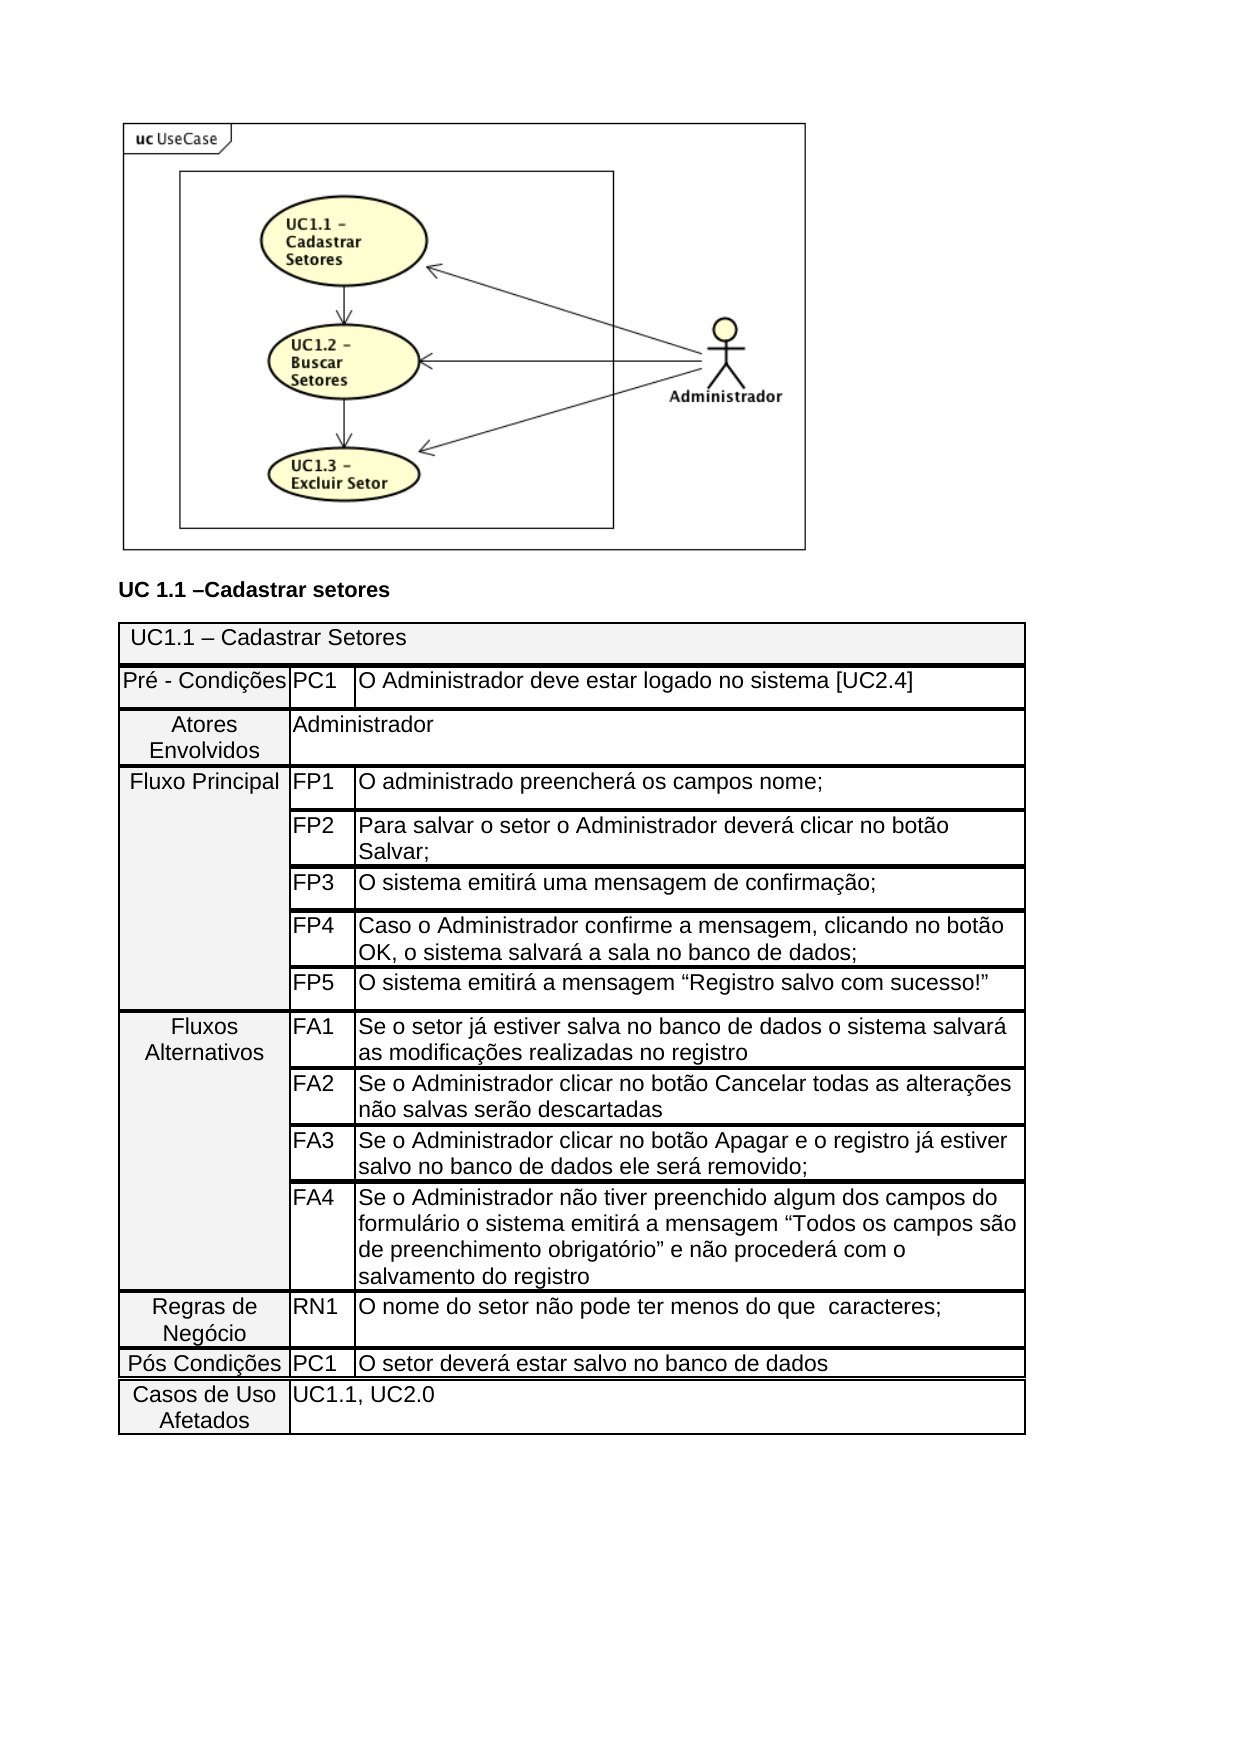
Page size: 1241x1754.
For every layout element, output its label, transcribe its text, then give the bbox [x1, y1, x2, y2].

table_cell Fluxos Alternativos [120, 1013, 289, 1289]
table_header UC1.1 – Cadastrar Setores [120, 624, 1024, 663]
table_cell FA2 [291, 1070, 354, 1123]
table_cell FP2 [291, 812, 354, 864]
text UC 1.1 –Cadastrar setores [118, 577, 1122, 602]
table_cell Caso o Administrador confirme a mensagem, clicando no botão OK, o sistema salvará a sala no banco de dados; [356, 913, 1024, 965]
table_cell FP5 [291, 969, 354, 1009]
table_cell Pré - Condições [120, 668, 289, 707]
table_cell UC1.1, UC2.0 [291, 1381, 1024, 1433]
table_cell FP3 [291, 869, 354, 908]
table_cell Atores Envolvidos [120, 711, 289, 764]
table_cell FP1 [291, 768, 354, 808]
table_cell Se o Administrador clicar no botão Cancelar todas as alterações não salvas serão descartadas [356, 1070, 1024, 1123]
table_cell Fluxo Principal [120, 768, 289, 1009]
table_cell Se o setor já estiver salva no banco de dados o sistema salvará as modificações realizadas no registro [356, 1013, 1024, 1066]
table_cell Se o Administrador não tiver preenchido algum dos campos do formulário o sistema emitirá a mensagem “Todos os campos são de preenchimento obrigatório” e não procederá com o salvamento do registro [356, 1184, 1024, 1289]
table_cell Pós Condições [120, 1350, 289, 1376]
table_cell O sistema emitirá uma mensagem de confirmação; [356, 869, 1024, 908]
table_cell Casos de Uso Afetados [120, 1381, 289, 1433]
table_cell Para salvar o setor o Administrador deverá clicar no botão Salvar; [356, 812, 1024, 864]
table_cell PC1 [291, 668, 354, 707]
table_cell O sistema emitirá a mensagem “Registro salvo com sucesso!” [356, 969, 1024, 1009]
table_cell O nome do setor não pode ter menos do que caracteres; [356, 1293, 1024, 1346]
table_cell PC1 [291, 1350, 354, 1376]
table_cell Administrador [291, 711, 1024, 764]
table_cell FP4 [291, 913, 354, 965]
table_cell O administrado preencherá os campos nome; [356, 768, 1024, 808]
table_cell O setor deverá estar salvo no banco de dados [356, 1350, 1024, 1376]
table_cell Se o Administrador clicar no botão Apagar e o registro já estiver salvo no banco de dados ele será removido; [356, 1127, 1024, 1179]
table_cell FA4 [291, 1184, 354, 1289]
table_cell RN1 [291, 1293, 354, 1346]
table_cell FA1 [291, 1013, 354, 1066]
table_cell FA3 [291, 1127, 354, 1179]
table_cell O Administrador deve estar logado no sistema [UC2.4] [356, 668, 1024, 707]
table_cell Regras de Negócio [120, 1293, 289, 1346]
